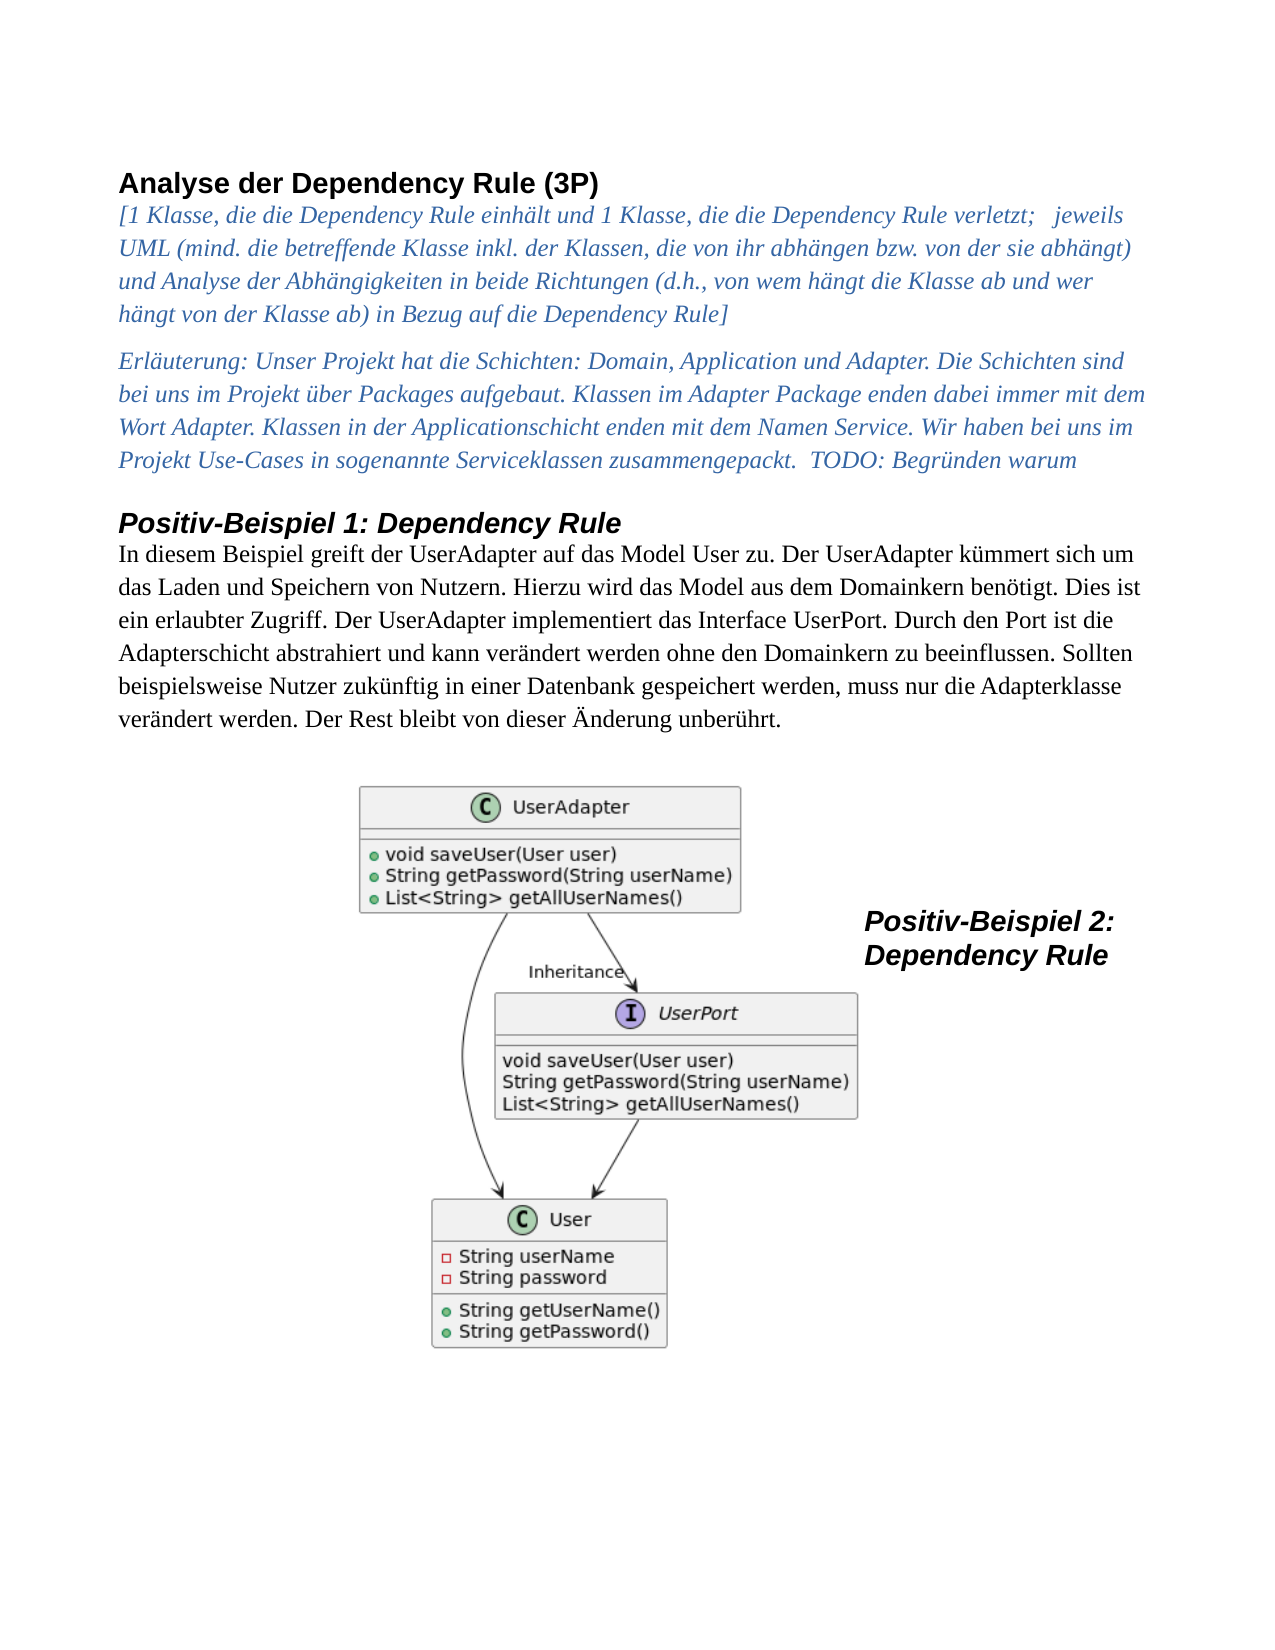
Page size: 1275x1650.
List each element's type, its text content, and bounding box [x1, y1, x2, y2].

text In diesem Beispiel greift der UserAdapter auf das Model User zu. Der UserAdapter kümmert sich um das Laden und Speichern von Nutzern. Hierzu wird das Model aus dem Domainkern benötigt. Dies ist ein erlaubter Zugriff. Der UserAdapter implementiert das Interface UserPort. Durch den Port ist die Adapterschicht abstrahiert und kann verändert werden ohne den Domainkern zu beeinflussen. Sollten beispielsweise Nutzer zukünftig in einer Datenbank gespeichert werden, muss nur die Adapterklasse verändert werden. Der Rest bleibt von dieser Änderung unberührt. [118, 539, 1157, 733]
subtitle Analyse der Dependency Rule (3P) [118, 166, 1157, 200]
text [1 Klasse, die die Dependency Rule einhält und 1 Klasse, die die Dependency Rule verletzt; jeweils UML (mind. die betreffende Klasse inkl. der Klassen, die von ihr abhängen bzw. von der sie abhängt) und Analyse der Abhängigkeiten in beide Richtungen (d.h., von wem hängt die Klasse ab und wer hängt von der Klasse ab) in Bezug auf die Dependency Rule] [118, 200, 1157, 328]
picture [350, 778, 864, 1355]
text Erläuterung: Unser Projekt hat die Schichten: Domain, Application und Adapter. Die Schichten sind bei uns im Projekt über Packages aufgebaut. Klassen im Adapter Package enden dabei immer mit dem Wort Adapter. Klassen in der Applicationschicht enden mit dem Namen Service. Wir haben bei uns im Projekt Use-Cases in sogenannte Serviceklassen zusammengepackt. TODO: Begründen warum [118, 346, 1157, 474]
subtitle Positiv-Beispiel 2: Dependency Rule [864, 904, 1157, 971]
subtitle [118, 904, 350, 971]
subtitle Positiv-Beispiel 1: Dependency Rule [118, 506, 1157, 539]
